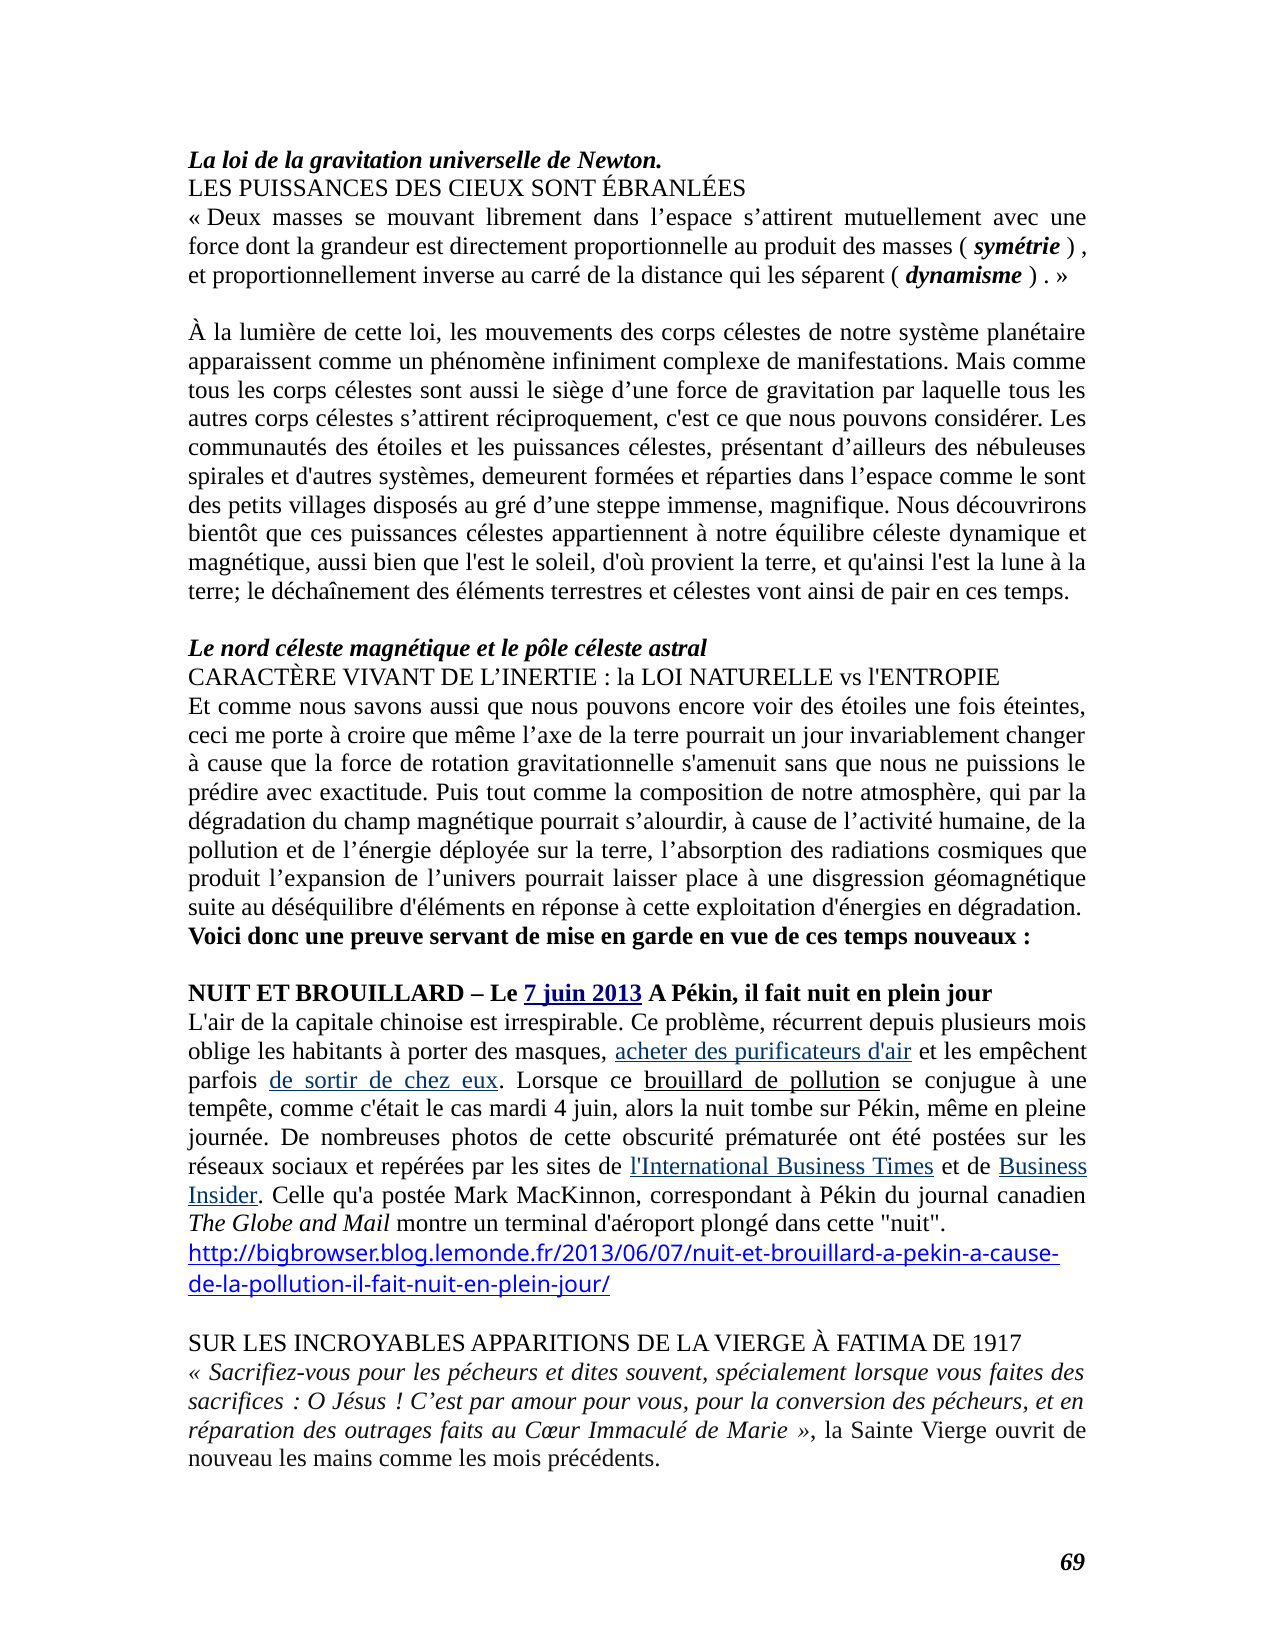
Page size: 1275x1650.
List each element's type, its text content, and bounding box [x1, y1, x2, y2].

text La loi de la gravitation universelle de Newton. [188, 145, 1087, 173]
text « Deux masses se mouvant librement dans l’espace s’attirent mutuellement avec une force dont la grandeur est directement proportionnelle au produit des masses ( symétrie ) , et proportionnellement inverse au carré de la distance qui les séparent ( dynamisme ) . » [188, 202, 1087, 288]
text http://bigbrowser.blog.lemonde.fr/2013/06/07/nuit-et-brouillard-a-pekin-a-cause-de-la-pollution-il-fait-nuit-en-plein-jour/ [188, 1237, 1087, 1300]
text NUIT ET BROUILLARD – Le 7 juin 2013 A Pékin, il fait nuit en plein jour [188, 978, 1087, 1007]
text Et comme nous savons aussi que nous pouvons encore voir des étoiles une fois éteintes, ceci me porte à croire que même l’axe de la terre pourrait un jour invariablement changer à cause que la force de rotation gravitationnelle s'amenuit sans que nous ne puissions le prédire avec exactitude. Puis tout comme la composition de notre atmosphère, qui par la dégradation du champ magnétique pourrait s’alourdir, à cause de l’activité humaine, de la pollution et de l’énergie déployée sur la terre, l’absorption des radiations cosmiques que produit l’expansion de l’univers pourrait laisser place à une disgression géomagnétique suite au déséquilibre d'éléments en réponse à cette exploitation d'énergies en dégradation. [188, 691, 1087, 921]
text « Sacrifiez-vous pour les pécheurs et dites souvent, spécialement lorsque vous faites des sacrifices : O Jésus ! C’est par amour pour vous, pour la conversion des pécheurs, et en réparation des outrages faits au Cœur Immaculé de Marie », la Sainte Vierge ouvrit de nouveau les mains comme les mois précédents. [188, 1357, 1087, 1472]
text CARACTÈRE VIVANT DE L’INERTIE : la LOI NATURELLE vs l'ENTROPIE [188, 662, 1087, 691]
text Les puissances des cieux sont ébranlées [188, 173, 1087, 202]
text Le nord céleste magnétique et le pôle céleste astral [188, 633, 1087, 662]
text Voici donc une preuve servant de mise en garde en vue de ces temps nouveaux : [188, 921, 1087, 950]
text L'air de la capitale chinoise est irrespirable. Ce problème, récurrent depuis plusieurs mois oblige les habitants à porter des masques, acheter des purificateurs d'air et les empêchent parfois de sortir de chez eux. Lorsque ce brouillard de pollution se conjugue à une tempête, comme c'était le cas mardi 4 juin, alors la nuit tombe sur Pékin, même en pleine journée. De nombreuses photos de cette obscurité prématurée ont été postées sur les réseaux sociaux et repérées par les sites de l'International Business Times et de Business Insider. Celle qu'a postée Mark MacKinnon, correspondant à Pékin du journal canadien The Globe and Mail montre un terminal d'aéroport plongé dans cette "nuit". [188, 1007, 1087, 1237]
text SUR Les incroyables apparitions de la Vierge à Fatima de 1917 [188, 1328, 1087, 1357]
text À la lumière de cette loi, les mouvements des corps célestes de notre système planétaire apparaissent comme un phénomène infiniment complexe de manifestations. Mais comme tous les corps célestes sont aussi le siège d’une force de gravitation par laquelle tous les autres corps célestes s’attirent réciproquement, c'est ce que nous pouvons considérer. Les communautés des étoiles et les puissances célestes, présentant d’ailleurs des nébuleuses spirales et d'autres systèmes, demeurent formées et réparties dans l’espace comme le sont des petits villages disposés au gré d’une steppe immense, magnifique. Nous découvrirons bientôt que ces puissances célestes appartiennent à notre équilibre céleste dynamique et magnétique, aussi bien que l'est le soleil, d'où provient la terre, et qu'ainsi l'est la lune à la terre; le déchaînement des éléments terrestres et célestes vont ainsi de pair en ces temps. [188, 317, 1087, 605]
